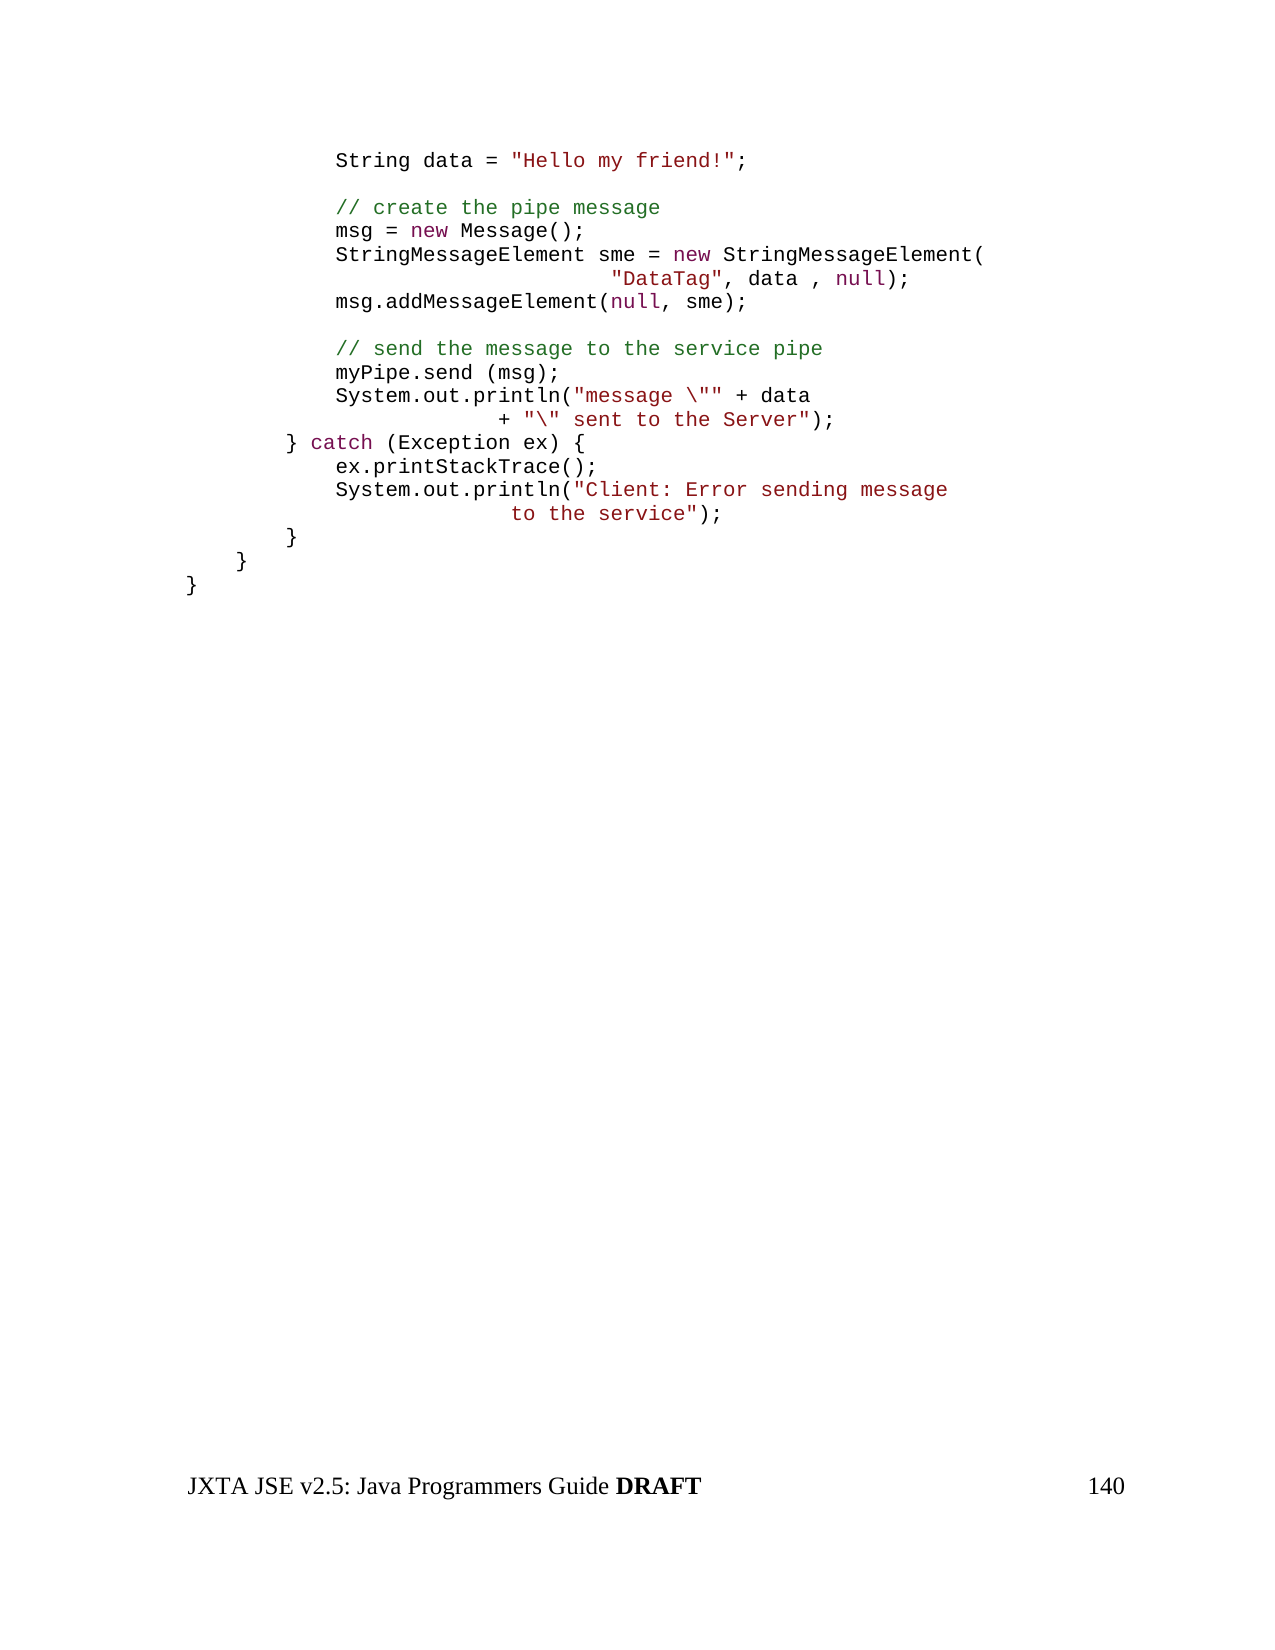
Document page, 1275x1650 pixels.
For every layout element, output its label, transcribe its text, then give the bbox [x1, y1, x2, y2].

text StringMessageElement sme = new StringMessageElement( [185, 244, 1128, 268]
text "DataTag", data , null); [185, 268, 1128, 291]
text String data = "Hello my friend!"; [185, 150, 1128, 173]
text } catch (Exception ex) { [185, 432, 1128, 456]
text msg = new Message(); [185, 221, 1128, 244]
text } [185, 574, 1128, 597]
text // create the pipe message [185, 197, 1128, 221]
text } [185, 550, 1128, 574]
text System.out.println("message \"" + data [185, 385, 1128, 409]
text System.out.println("Client: Error sending message [185, 479, 1128, 503]
text // send the message to the service pipe [185, 338, 1128, 362]
text ex.printStackTrace(); [185, 456, 1128, 479]
text to the service"); [185, 503, 1128, 527]
text msg.addMessageElement(null, sme); [185, 291, 1128, 315]
text myPipe.send (msg); [185, 362, 1128, 385]
text } [185, 527, 1128, 550]
text + "\" sent to the Server"); [185, 409, 1128, 432]
